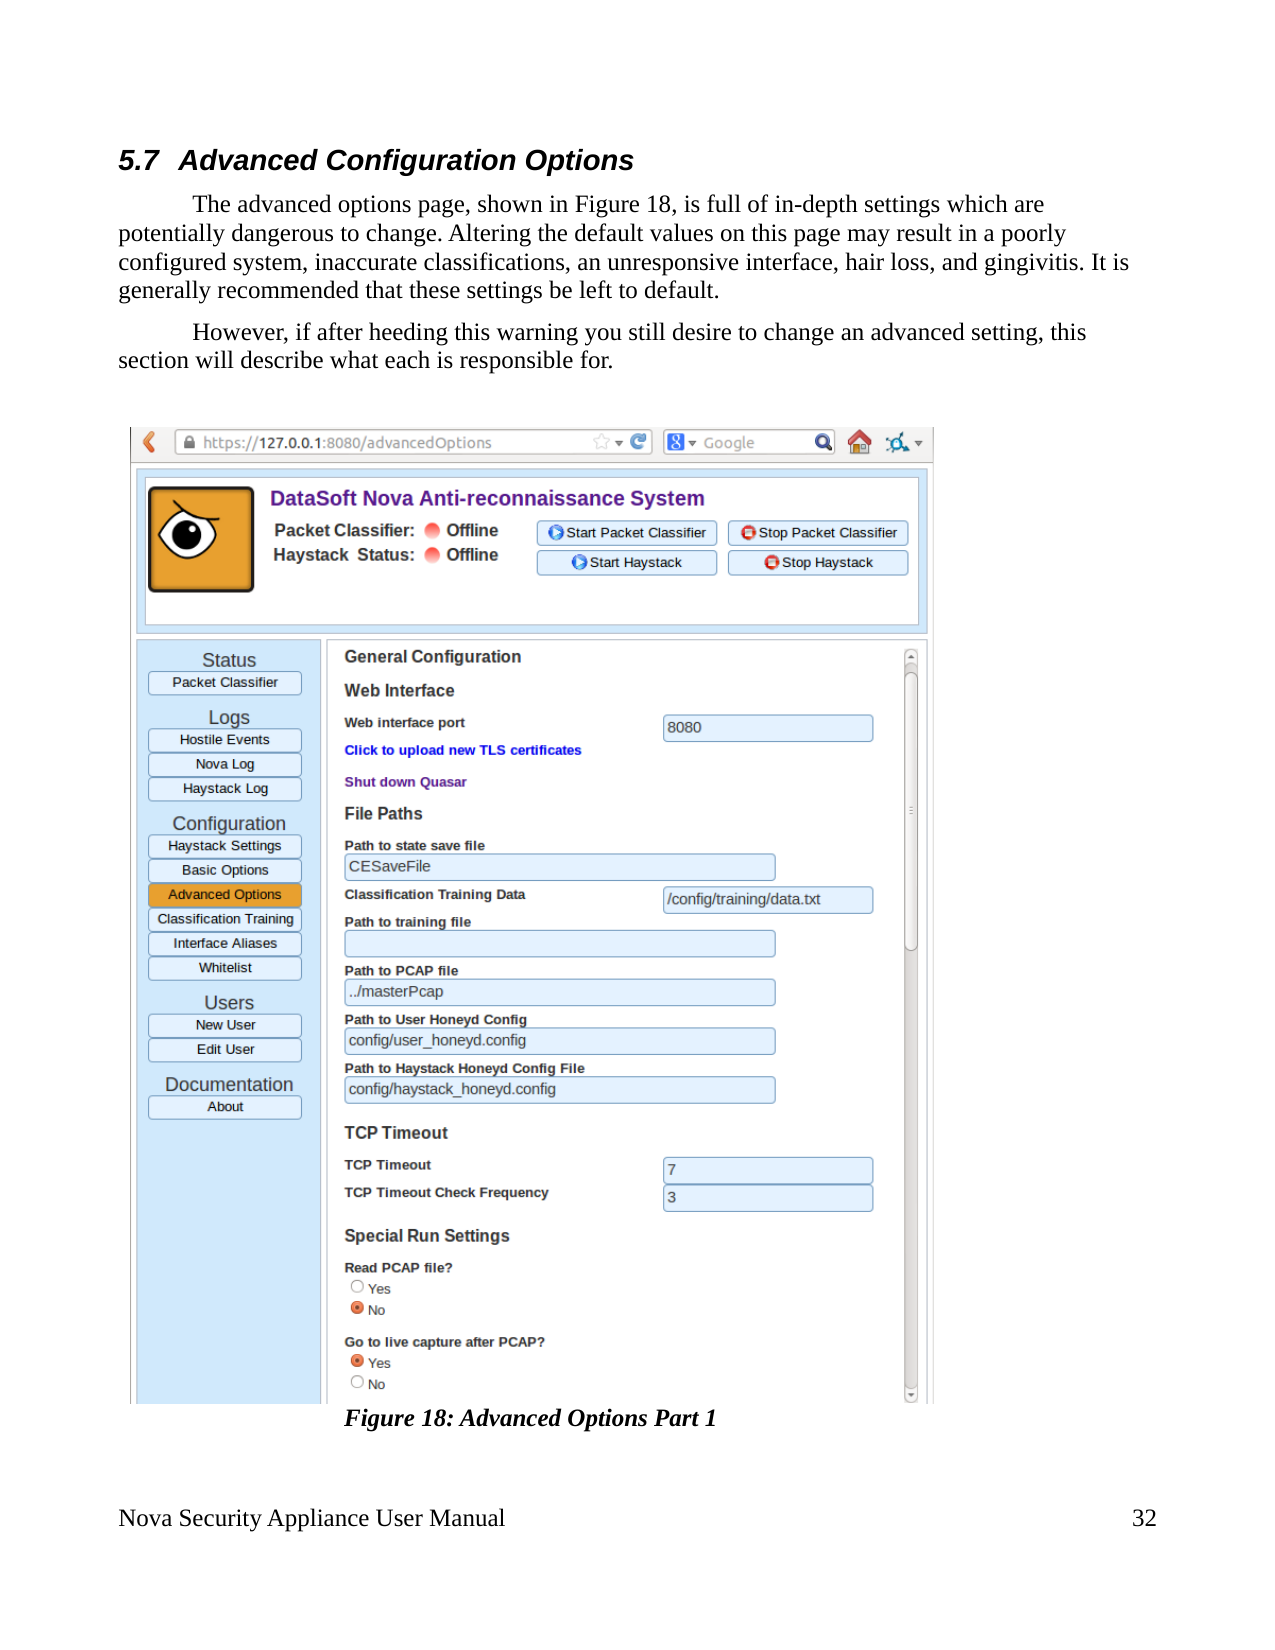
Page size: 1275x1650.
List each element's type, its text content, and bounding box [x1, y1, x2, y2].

text The advanced options page, shown in Figure 18, is full of in-depth settings which are potentially dangerous to change. Altering the default values on this page may result in a poorly configured system, inaccurate classifications, an unresponsive interface, hair loss, and gingivitis. It is generally recommended that these settings be left to default. [118, 189, 1157, 304]
text However, if after heeding this warning you still desire to change an advanced setting, this section will describe what each is responsible for. [118, 317, 1157, 374]
text Figure 18: Advanced Options Part 1 [130, 1404, 933, 1432]
text [130, 1432, 933, 1462]
subtitle Advanced Configuration Options [118, 143, 1157, 177]
picture [130, 427, 934, 1404]
